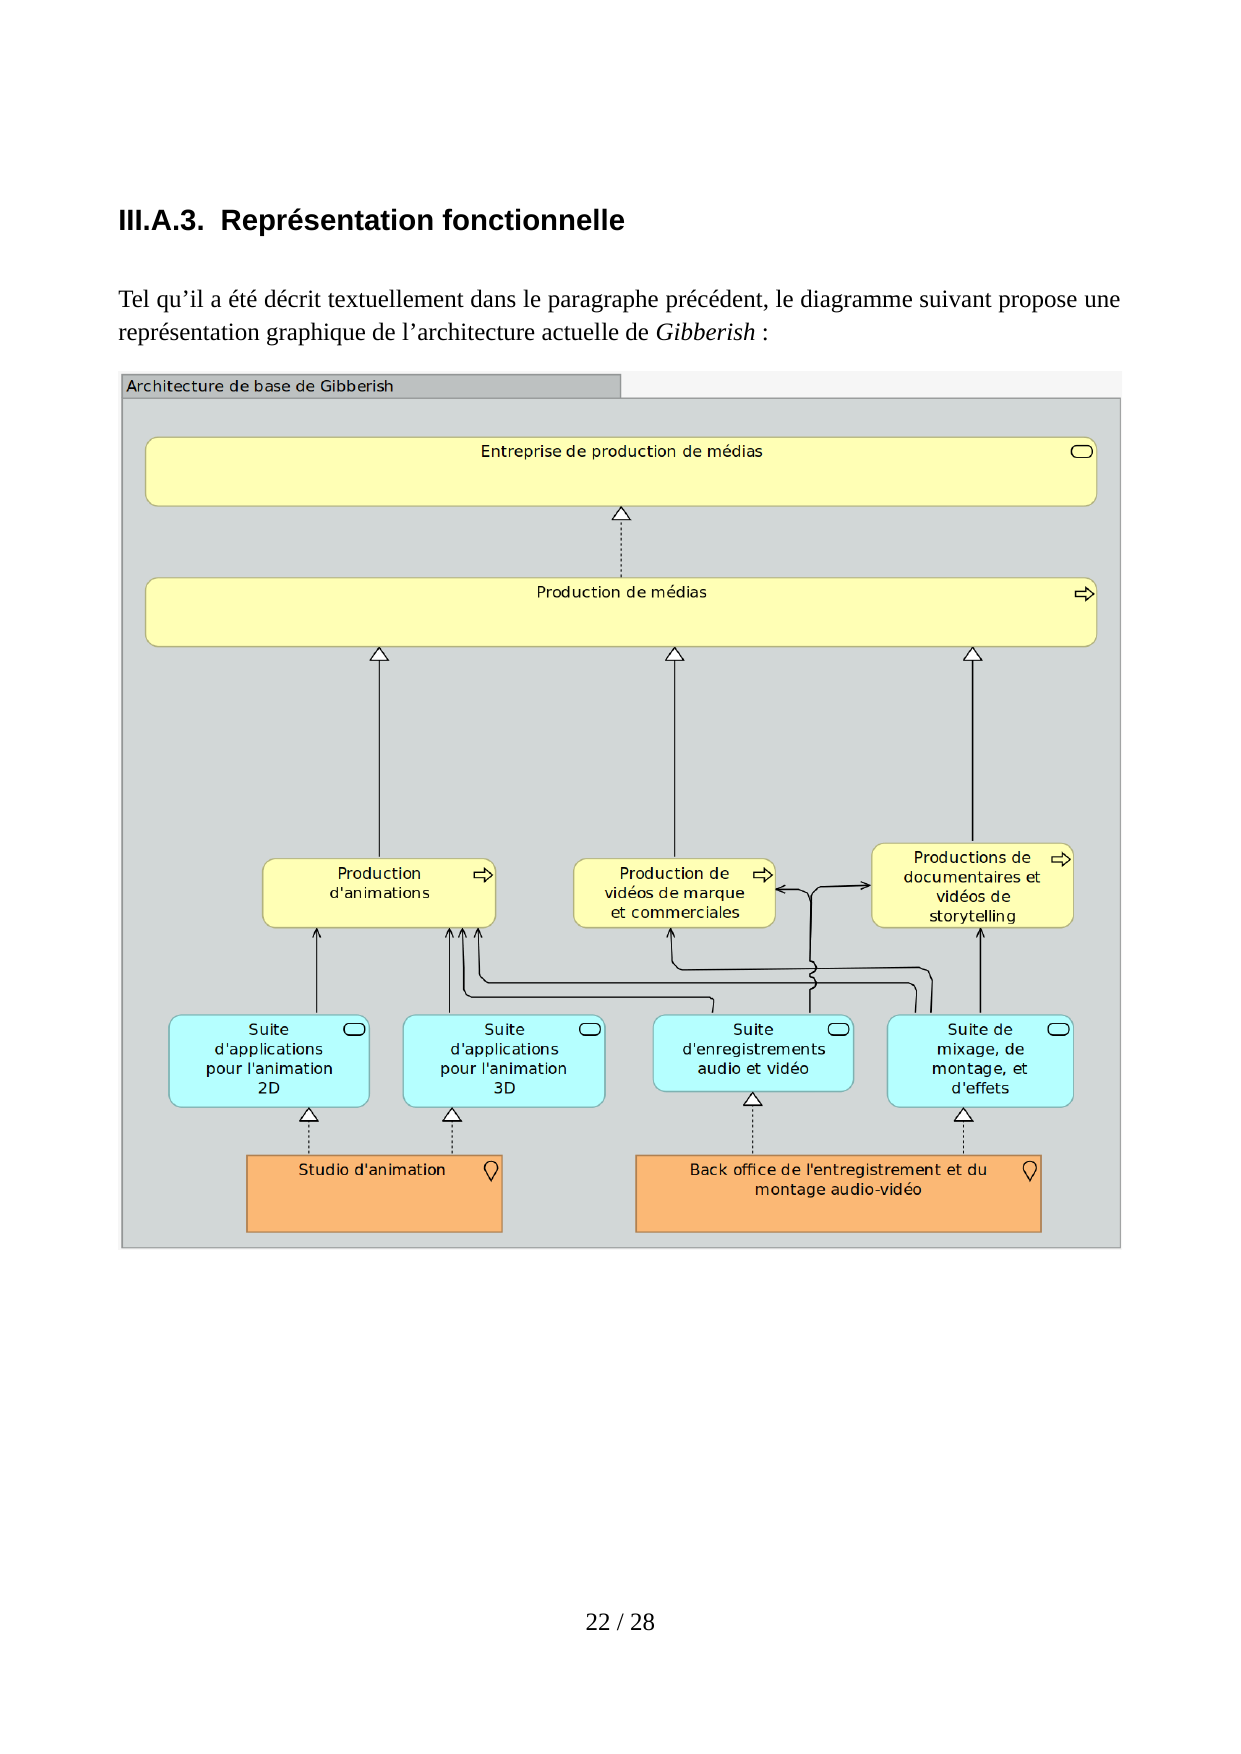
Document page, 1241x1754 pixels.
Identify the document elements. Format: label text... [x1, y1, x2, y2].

picture [118, 371, 1123, 1250]
text Tel qu’il a été décrit textuellement dans le paragraphe précédent, le diagramme suivant propose une représentation graphique de l’architecture actuelle de Gibberish : [118, 284, 1122, 346]
subtitle Représentation fonctionnelle [118, 203, 1122, 237]
